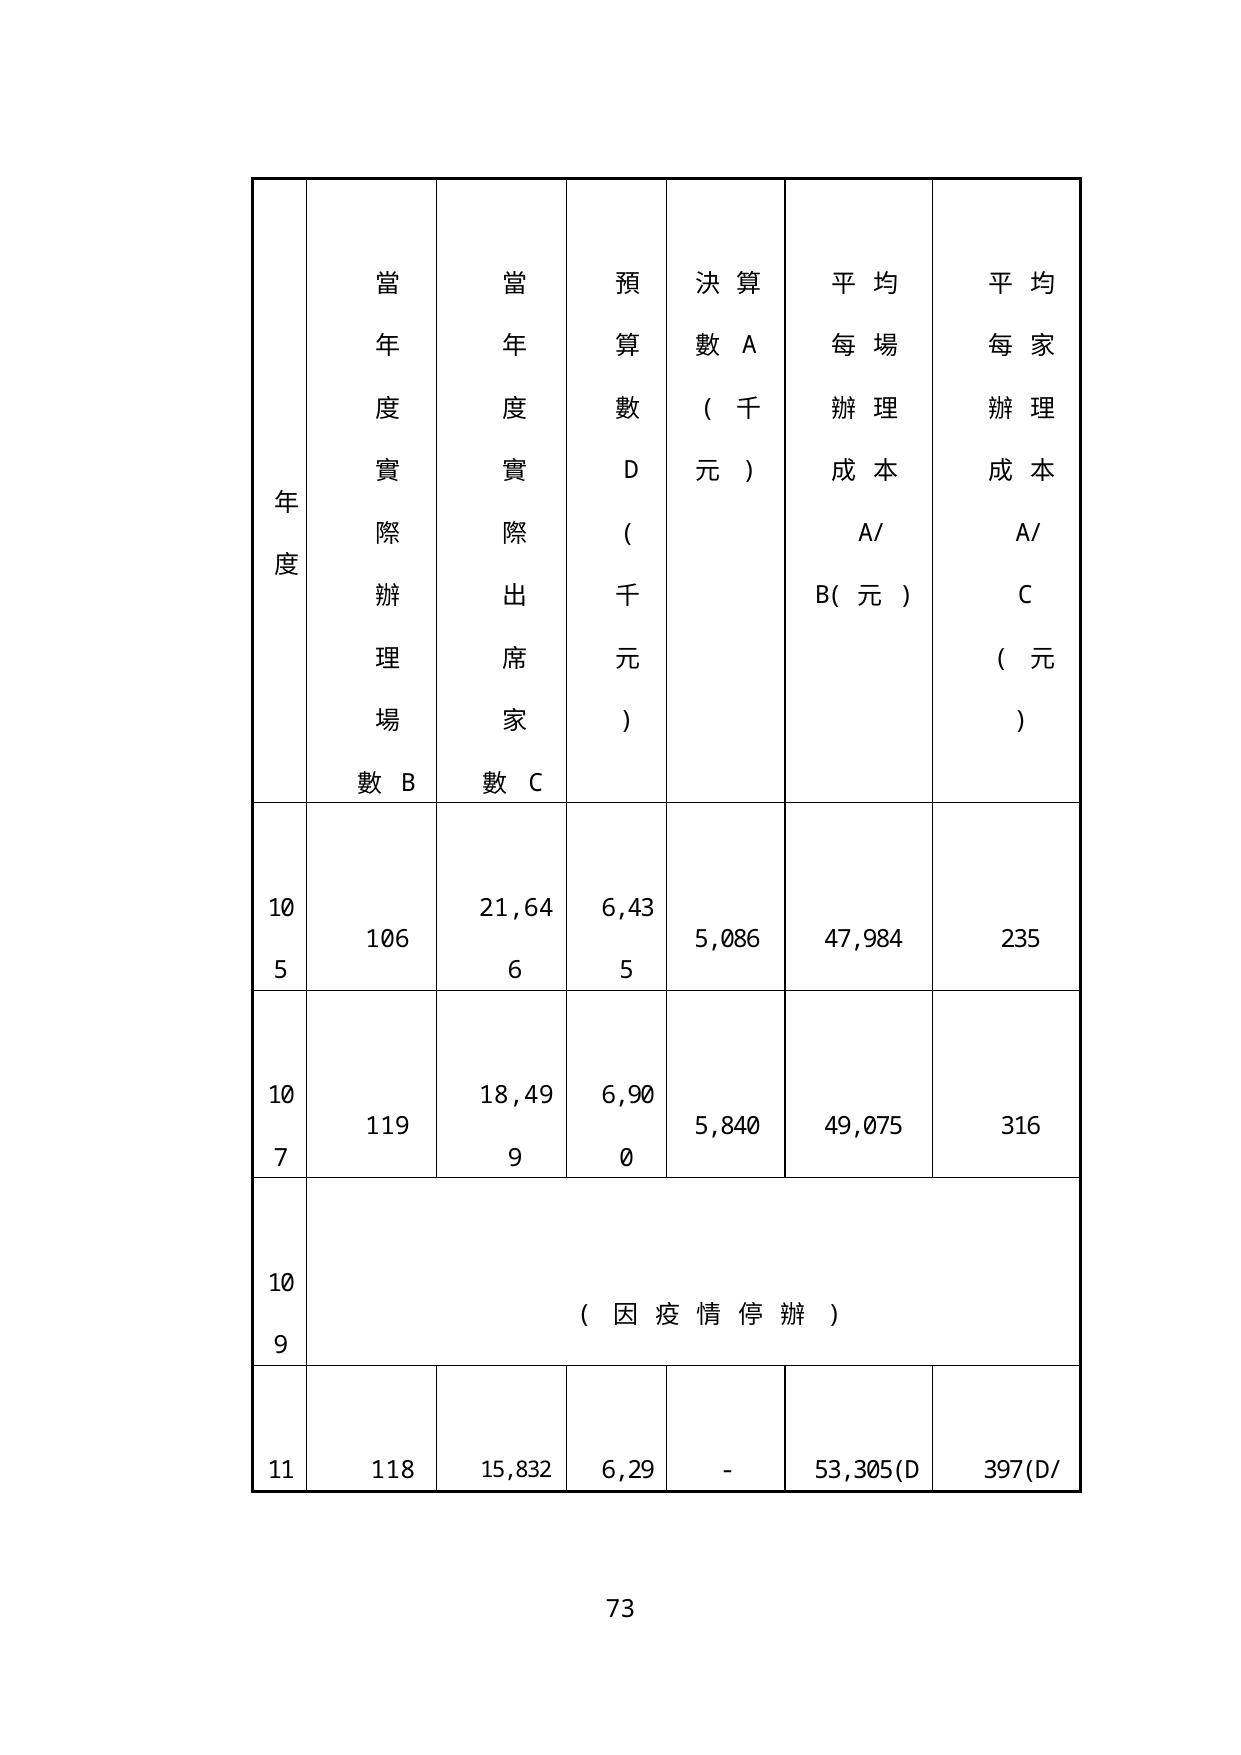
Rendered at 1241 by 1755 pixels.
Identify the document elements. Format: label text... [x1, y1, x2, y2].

table_header 平均每場辦理成本A/B(元) [786, 180, 932, 802]
table_cell 21,646 [437, 803, 566, 990]
table_cell 47,984 [786, 803, 932, 990]
table_header 當年度實際出席家數C [437, 180, 566, 802]
table_header 預算數D(千元) [567, 180, 666, 802]
table_header 年度 [254, 180, 306, 802]
table_cell 15,832 [437, 1366, 566, 1490]
table_cell 106 [307, 803, 436, 990]
table_cell 6,435 [567, 803, 666, 990]
table_cell - [667, 1366, 784, 1490]
table_cell 11 [254, 1366, 306, 1490]
table_cell 53,305(D [786, 1366, 932, 1490]
table_cell 316 [933, 991, 1079, 1177]
table_cell 6,29 [567, 1366, 666, 1490]
table_cell (因疫情停辦) [307, 1178, 1079, 1365]
table_cell 109 [254, 1178, 306, 1365]
table_cell 119 [307, 991, 436, 1177]
table_cell 49,075 [786, 991, 932, 1177]
table_cell 18,499 [437, 991, 566, 1177]
table_cell 5,086 [667, 803, 784, 990]
table_header 當年度實際辦理場數B [307, 180, 436, 802]
table_header 決算數A (千元) [667, 180, 784, 802]
table_cell 107 [254, 991, 306, 1177]
table_cell 5,840 [667, 991, 784, 1177]
table_cell 6,900 [567, 991, 666, 1177]
table_cell 397(D/ [933, 1366, 1079, 1490]
table_cell 235 [933, 803, 1079, 990]
table_cell 105 [254, 803, 306, 990]
table_cell 118 [307, 1366, 436, 1490]
table_header 平均每家辦理成本A/C(元) [933, 180, 1079, 802]
